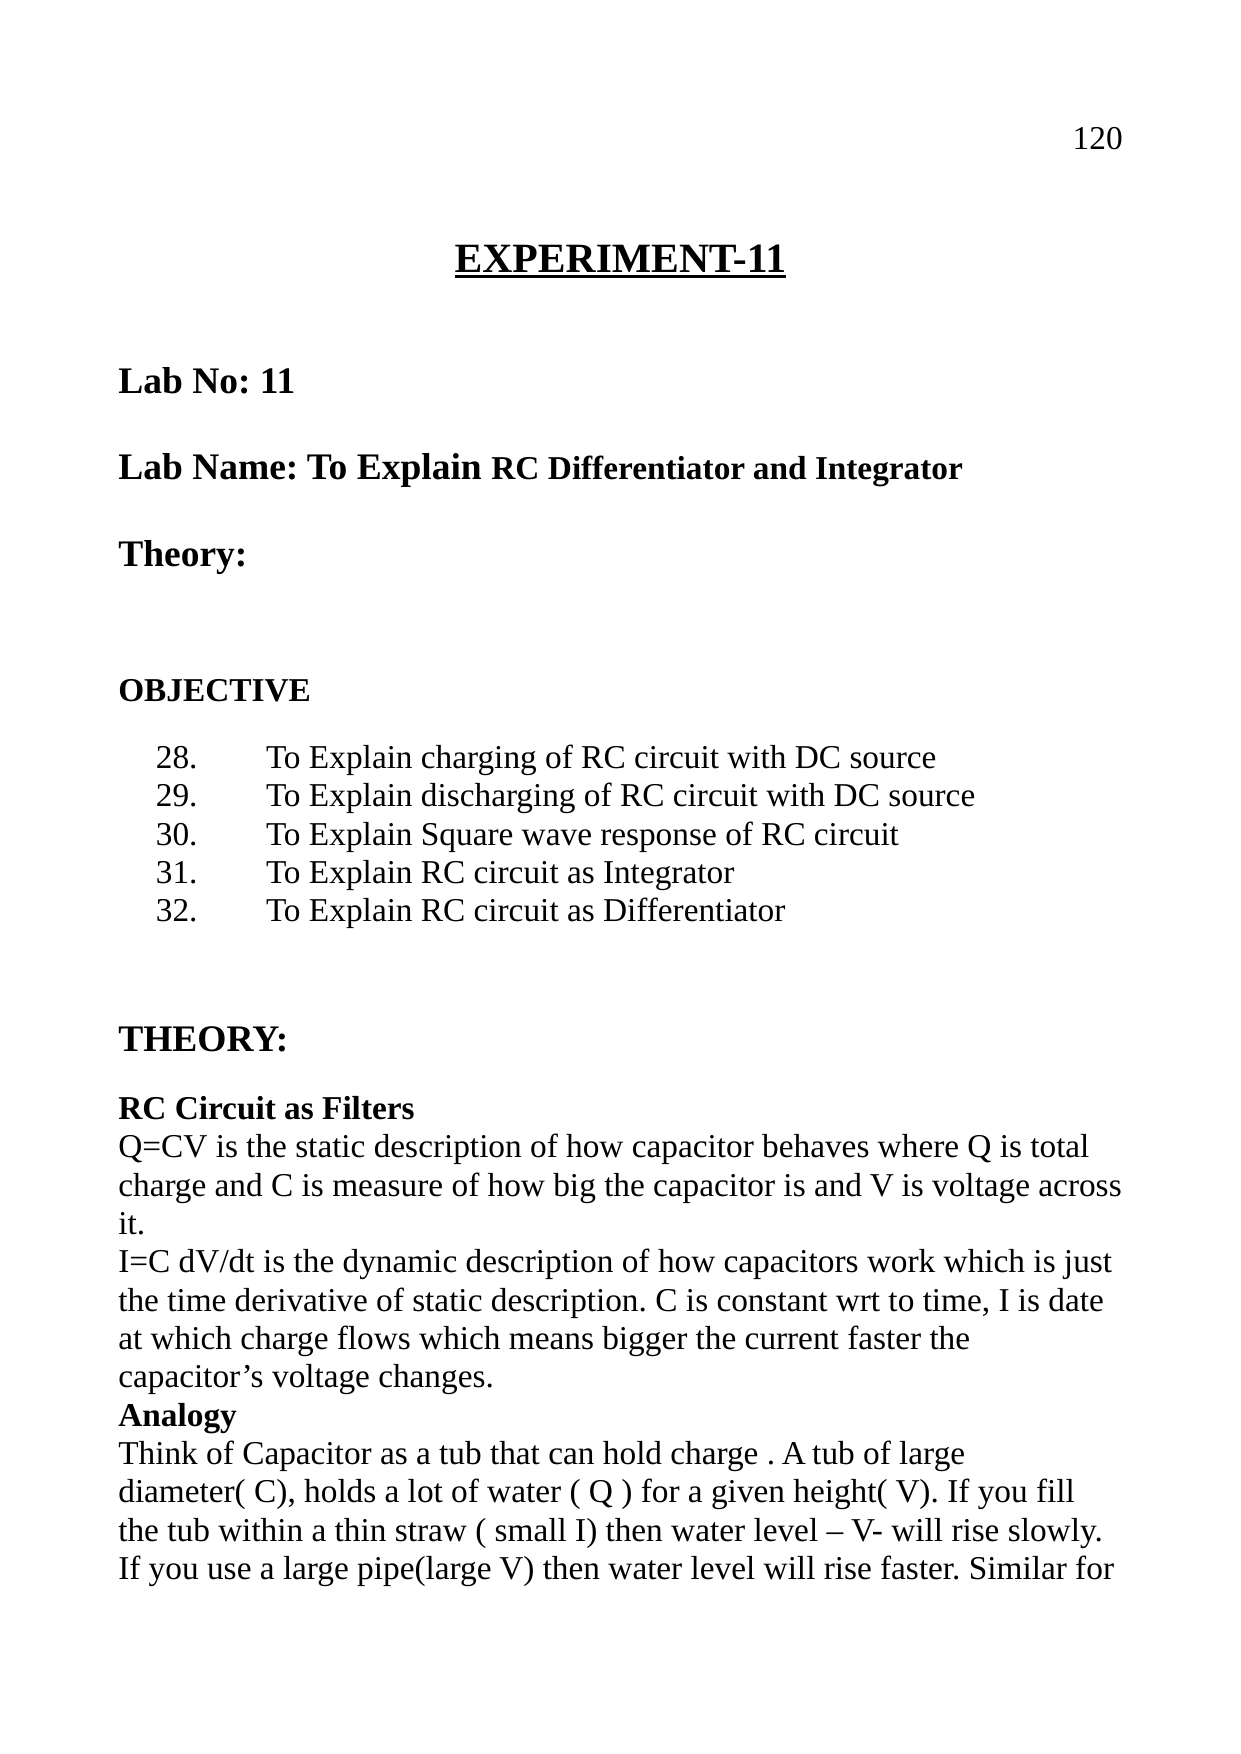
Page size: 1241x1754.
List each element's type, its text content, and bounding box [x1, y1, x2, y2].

text EXPERIMENT-11 [118, 234, 1122, 282]
text Lab Name: To Explain RC Differentiator and Integrator [118, 445, 1122, 488]
text Analogy [118, 1395, 1122, 1433]
text Theory: [118, 531, 1122, 574]
text I=C dV/dt is the dynamic description of how capacitors work which is just the time derivative of static description. C is constant wrt to time, I is date at which charge flows which means bigger the current faster the capacitor’s voltage changes. [118, 1242, 1122, 1395]
list To Explain RC circuit as Integrator [156, 852, 1122, 891]
list To Explain charging of RC circuit with DC source [156, 737, 1122, 776]
text Think of Capacitor as a tub that can hold charge . A tub of large diameter( C), holds a lot of water ( Q ) for a given height( V). If you fill the tub within a thin straw ( small I) then water level – V- will rise slowly. If you use a large pipe(large V) then water level will rise faster. Similar for [118, 1433, 1122, 1587]
list To Explain RC circuit as Differentiator [156, 891, 1122, 929]
text OBJECTIVE [118, 670, 1122, 708]
text RC Circuit as Filters [118, 1088, 1122, 1127]
text THEORY: [118, 1016, 1122, 1059]
text Q=CV is the static description of how capacitor behaves where Q is total charge and C is measure of how big the capacitor is and V is voltage across it. [118, 1127, 1122, 1242]
list To Explain discharging of RC circuit with DC source [156, 776, 1122, 814]
text Lab No: 11 [118, 358, 1122, 402]
list To Explain Square wave response of RC circuit [156, 814, 1122, 852]
